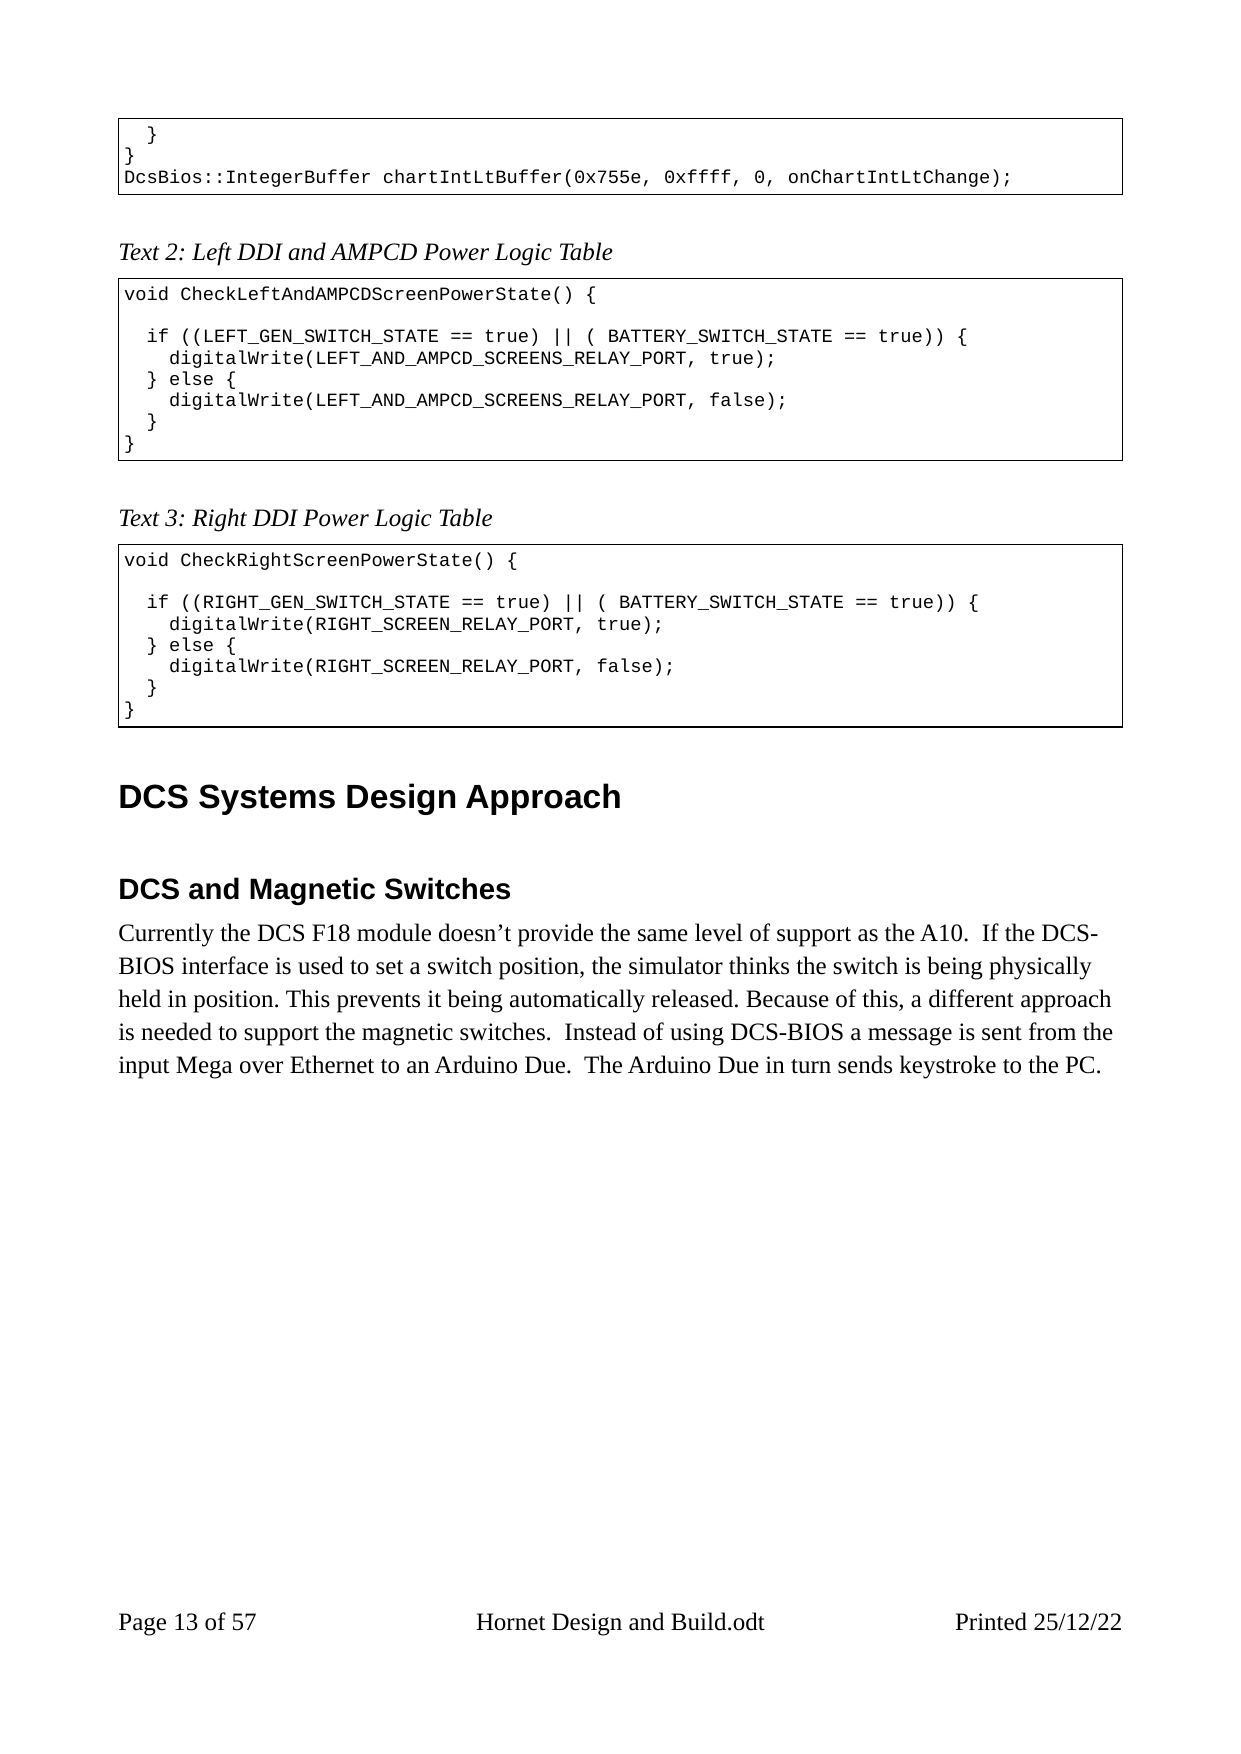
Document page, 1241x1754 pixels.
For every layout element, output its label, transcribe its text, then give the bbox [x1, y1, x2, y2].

subtitle DCS Systems Design Approach [118, 777, 1122, 816]
text Text 3: Right DDI Power Logic Table [118, 503, 1122, 531]
table_header void CheckRightScreenPowerState() { if ((RIGHT_GEN_SWITCH_STATE == true) || ( BATTERY_SWITCH_STATE == true)) { digitalWrite(RIGHT_SCREEN_RELAY_PORT, true); } else { digitalWrite(RIGHT_SCREEN_RELAY_PORT, false); } } [119, 545, 1122, 726]
text Text 2: Left DDI and AMPCD Power Logic Table [118, 237, 1122, 265]
table_header } } DcsBios::IntegerBuffer chartIntLtBuffer(0x755e, 0xffff, 0, onChartIntLtChange); [119, 119, 1122, 194]
text Currently the DCS F18 module doesn’t provide the same level of support as the A10. If the DCS-BIOS interface is used to set a switch position, the simulator thinks the switch is being physically held in position. This prevents it being automatically released. Because of this, a different approach is needed to support the magnetic switches. Instead of using DCS-BIOS a message is sent from the input Mega over Ethernet to an Arduino Due. The Arduino Due in turn sends keystroke to the PC. [118, 918, 1122, 1079]
table_header void CheckLeftAndAMPCDScreenPowerState() { if ((LEFT_GEN_SWITCH_STATE == true) || ( BATTERY_SWITCH_STATE == true)) { digitalWrite(LEFT_AND_AMPCD_SCREENS_RELAY_PORT, true); } else { digitalWrite(LEFT_AND_AMPCD_SCREENS_RELAY_PORT, false); } } [119, 279, 1122, 460]
subtitle DCS and Magnetic Switches [118, 872, 1122, 905]
